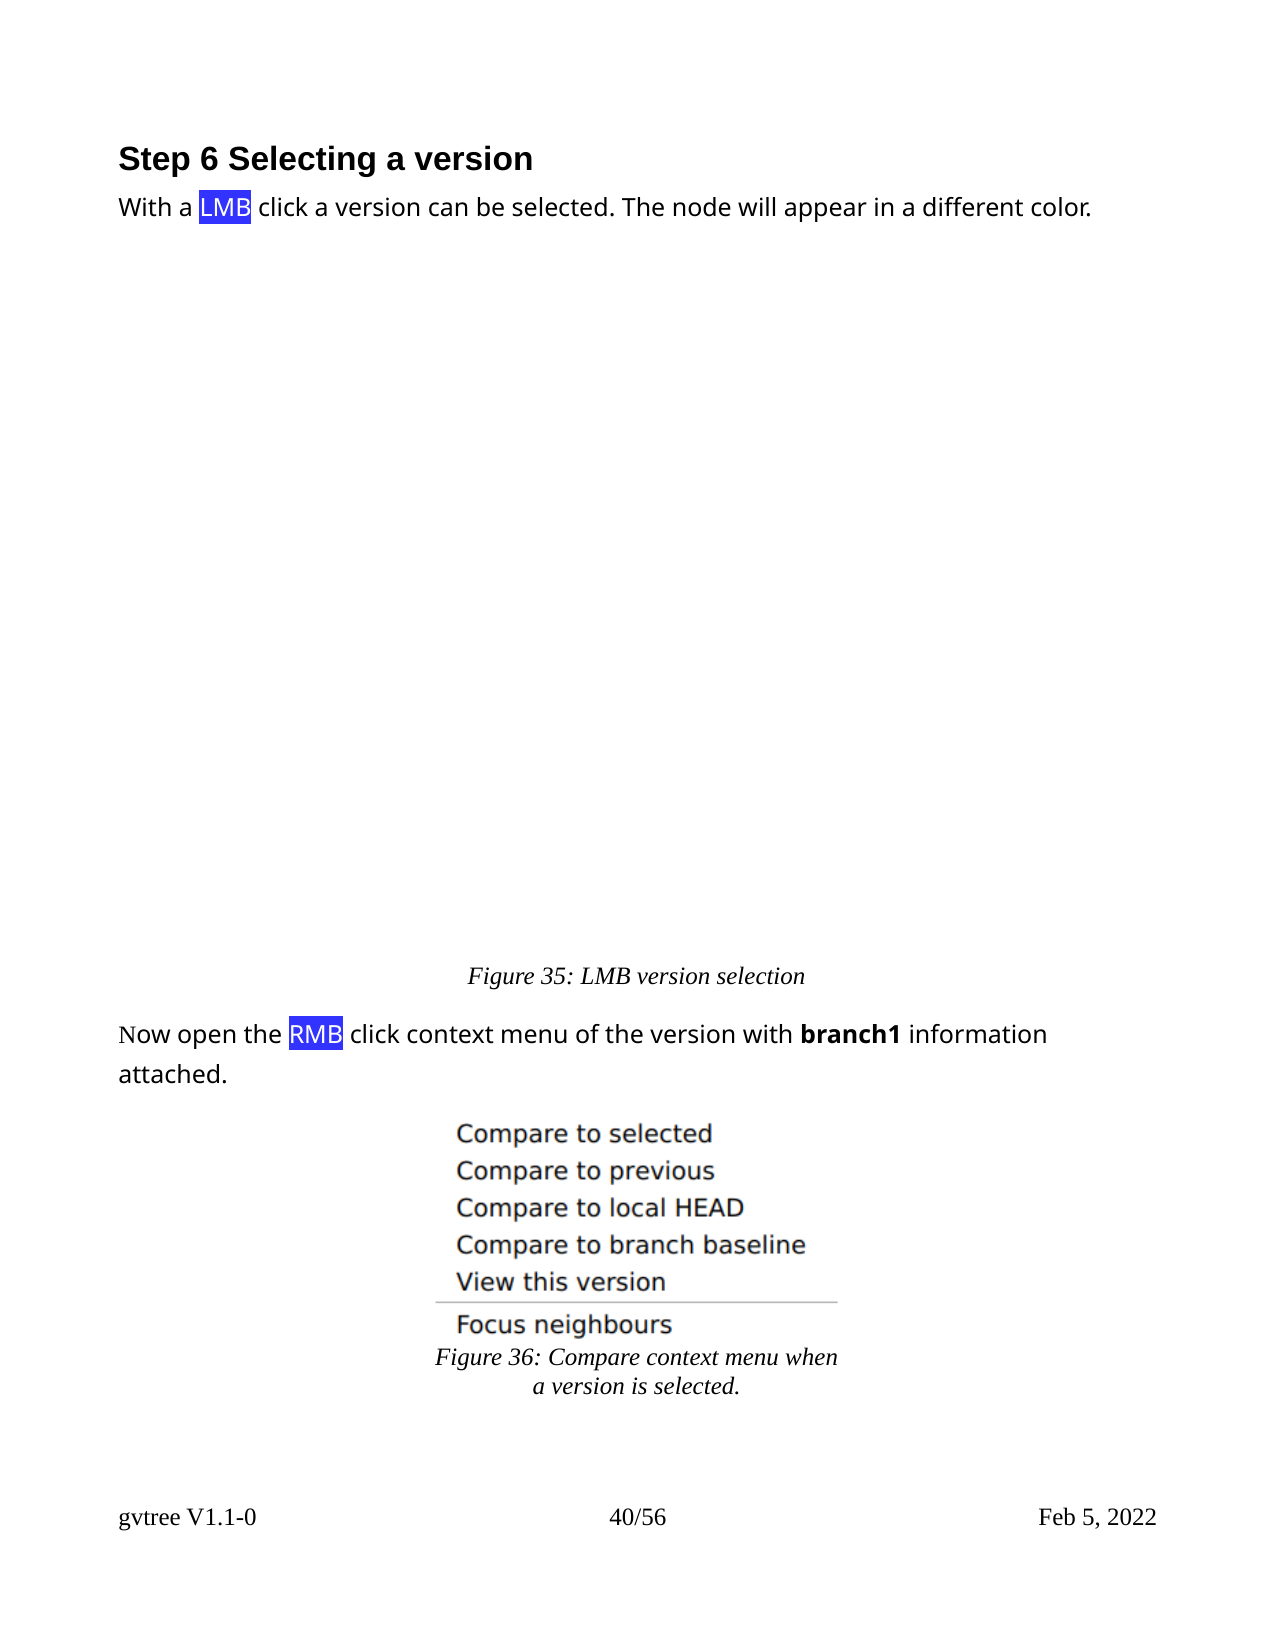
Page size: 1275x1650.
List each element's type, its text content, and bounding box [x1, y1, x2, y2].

text Figure 35: LMB version selection [118, 271, 1157, 990]
text With a LMB click a version can be selected. The node will appear in a different color. [118, 190, 1157, 224]
picture [433, 1115, 842, 1343]
subtitle Step 6 Selecting a version [118, 139, 1157, 178]
text Now open the RMB click context menu of the version with branch1 information attached. [118, 990, 1157, 1091]
text [118, 258, 1157, 271]
text Figure 36: Compare context menu when a version is selected. [433, 1343, 841, 1400]
